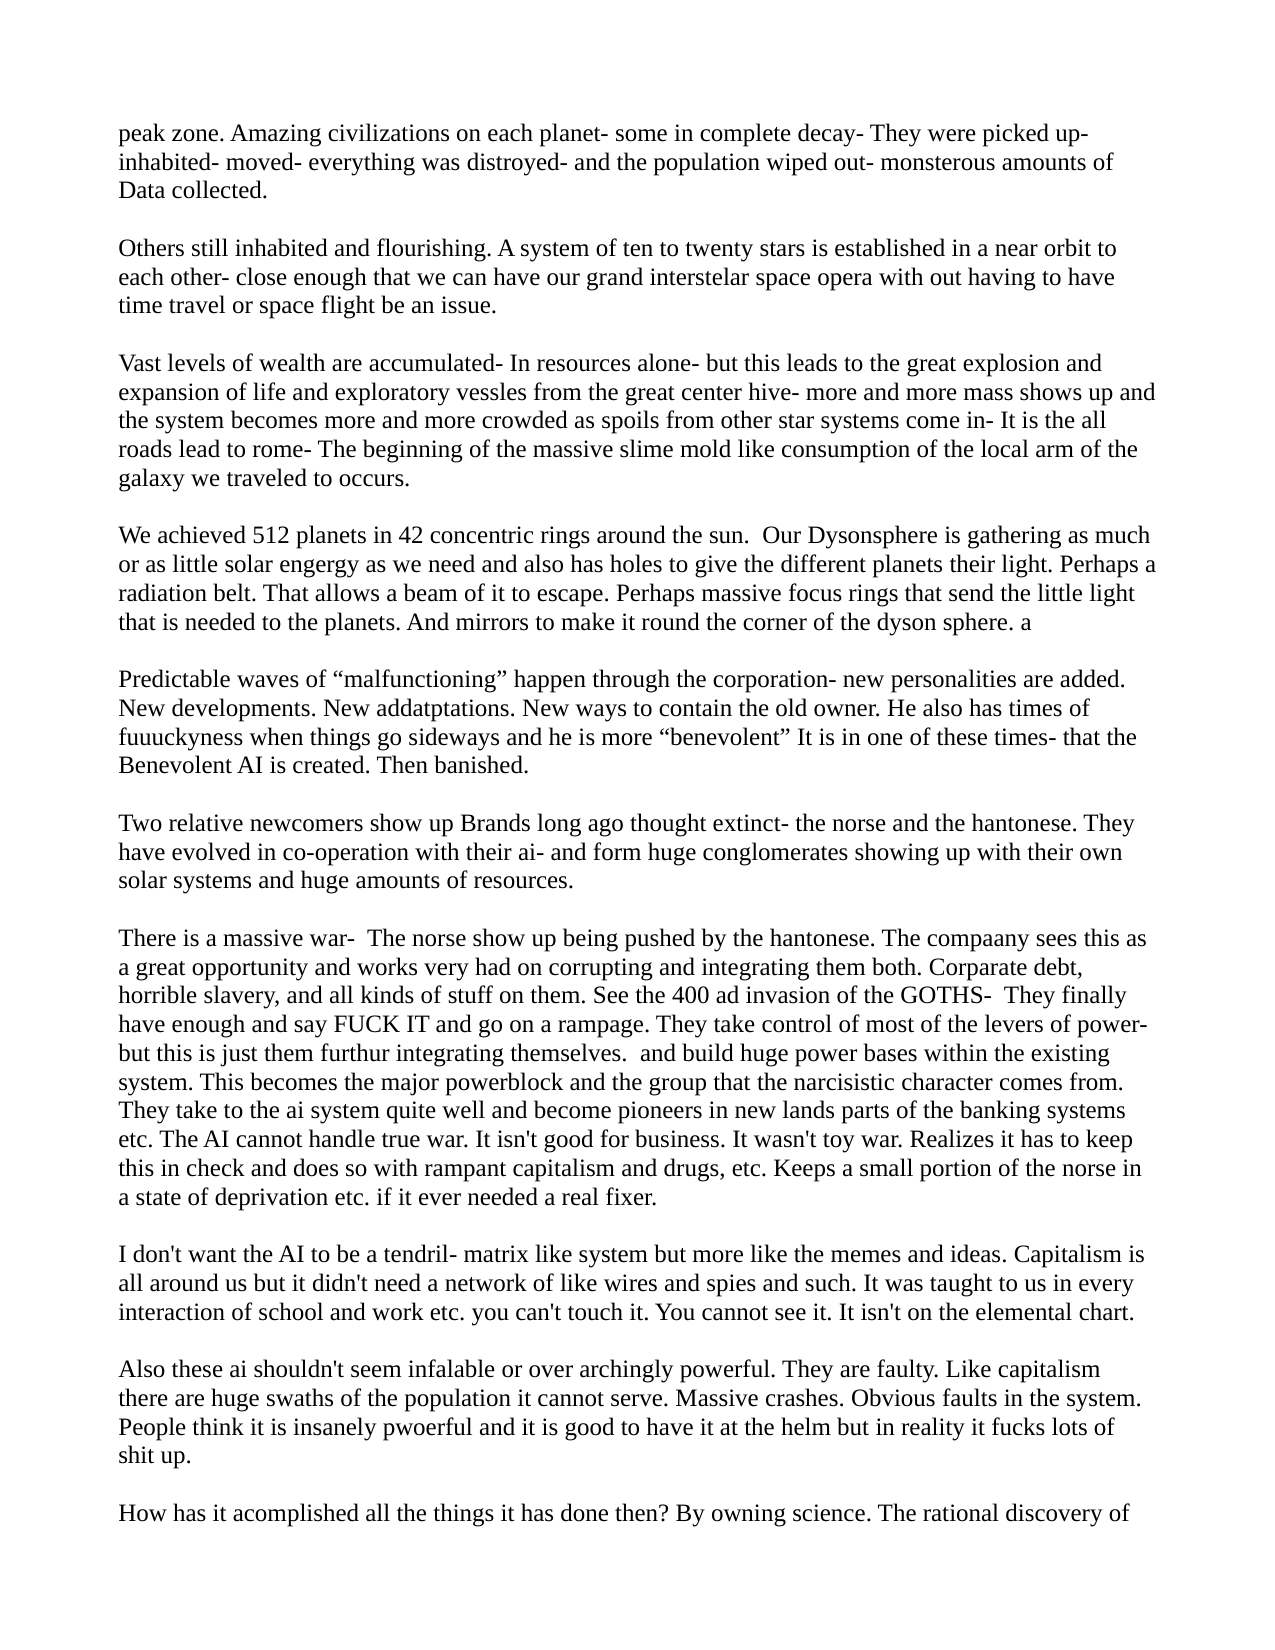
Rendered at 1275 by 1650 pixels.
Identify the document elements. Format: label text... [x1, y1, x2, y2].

text Predictable waves of “malfunctioning” happen through the corporation- new personalities are added. New developments. New addatptations. New ways to contain the old owner. He also has times of fuuuckyness when things go sideways and he is more “benevolent” It is in one of these times- that the Benevolent AI is created. Then banished. Two relative newcomers show up Brands long ago thought extinct- the norse and the hantonese. They have evolved in co-operation with their ai- and form huge conglomerates showing up with their own solar systems and huge amounts of resources. There is a massive war- The norse show up being pushed by the hantonese. The compaany sees this as a great opportunity and works very had on corrupting and integrating them both. Corparate debt, horrible slavery, and all kinds of stuff on them. See the 400 ad invasion of the GOTHS- They finally have enough and say FUCK IT and go on a rampage. They take control of most of the levers of power- but this is just them furthur integrating themselves. and build huge power bases within the existing system. This becomes the major powerblock and the group that the narcisistic character comes from. They take to the ai system quite well and become pioneers in new lands parts of the banking systems etc. The AI cannot handle true war. It isn't good for business. It wasn't toy war. Realizes it has to keep this in check and does so with rampant capitalism and drugs, etc. Keeps a small portion of the norse in a state of deprivation etc. if it ever needed a real fixer. I don't want the AI to be a tendril- matrix like system but more like the memes and ideas. Capitalism is all around us but it didn't need a network of like wires and spies and such. It was taught to us in every interaction of school and work etc. you can't touch it. You cannot see it. It isn't on the elemental chart. Also these ai shouldn't seem infalable or over archingly powerful. They are faulty. Like capitalism there are huge swaths of the population it cannot serve. Massive crashes. Obvious faults in the system. People think it is insanely pwoerful and it is good to have it at the helm but in reality it fucks lots of shit up. How has it acomplished all the things it has done then? By owning science. The rational discovery of [118, 664, 1157, 1527]
text peak zone. Amazing civilizations on each planet- some in complete decay- They were picked up- inhabited- moved- everything was distroyed- and the population wiped out- monsterous amounts of Data collected. Others still inhabited and flourishing. A system of ten to twenty stars is established in a near orbit to each other- close enough that we can have our grand interstelar space opera with out having to have time travel or space flight be an issue. Vast levels of wealth are accumulated- In resources alone- but this leads to the great explosion and expansion of life and exploratory vessles from the great center hive- more and more mass shows up and the system becomes more and more crowded as spoils from other star systems come in- It is the all roads lead to rome- The beginning of the massive slime mold like consumption of the local arm of the galaxy we traveled to occurs. We achieved 512 planets in 42 concentric rings around the sun. Our Dysonsphere is gathering as much or as little solar engergy as we need and also has holes to give the different planets their light. Perhaps a radiation belt. That allows a beam of it to escape. Perhaps massive focus rings that send the little light that is needed to the planets. And mirrors to make it round the corner of the dyson sphere. a [118, 118, 1157, 664]
